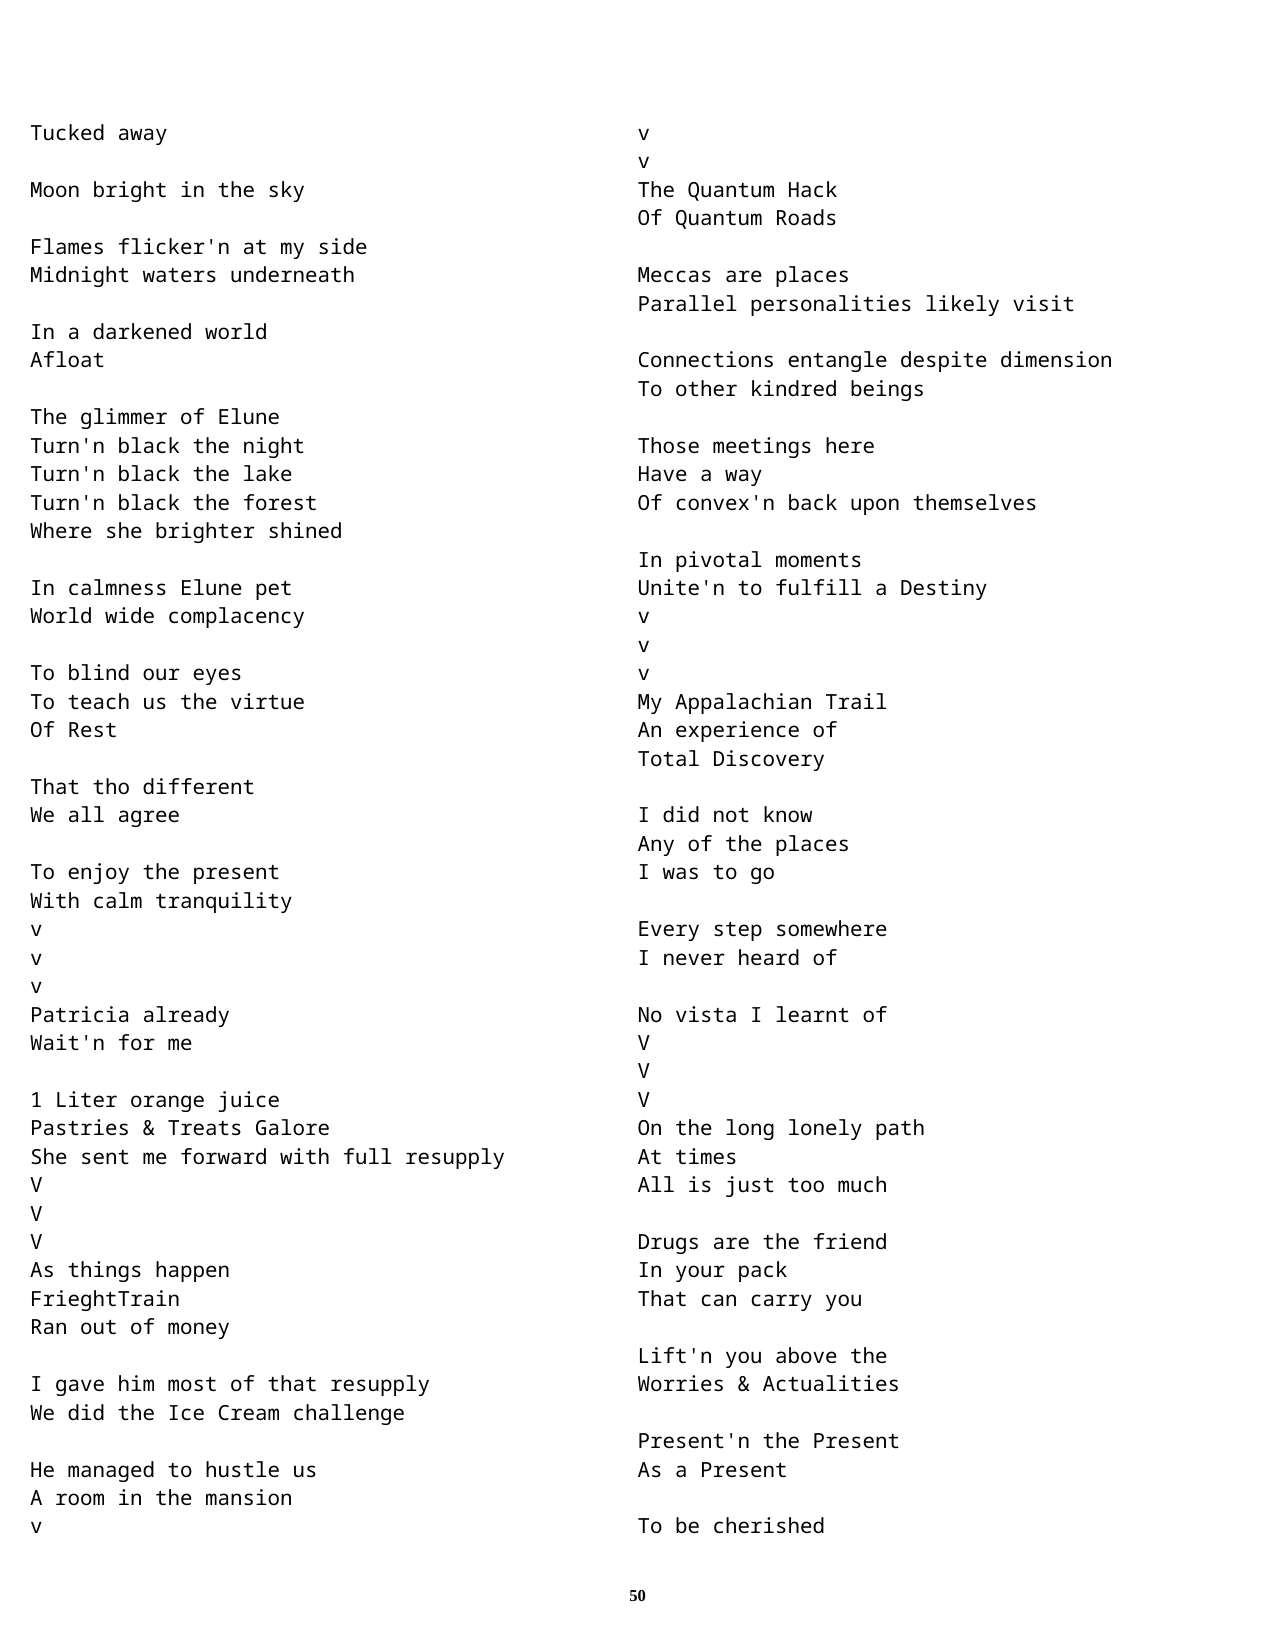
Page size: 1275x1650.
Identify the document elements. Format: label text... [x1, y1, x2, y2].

text To blind our eyes [30, 658, 637, 687]
text Afloat [30, 346, 637, 374]
text Moon bright in the sky [30, 175, 637, 203]
text V [30, 1199, 637, 1227]
text In your pack [637, 1256, 1245, 1284]
text v [30, 943, 637, 971]
text We all agree [30, 801, 637, 829]
text He managed to hustle us [30, 1455, 637, 1483]
text v [30, 1512, 637, 1540]
text Ran out of money [30, 1312, 637, 1341]
text Lift'n you above the [637, 1341, 1245, 1369]
text v [30, 914, 637, 943]
text Midnight waters underneath [30, 260, 637, 289]
text To be cherished [637, 1512, 1245, 1540]
text Turn'n black the night [30, 431, 637, 459]
text I was to go [637, 857, 1245, 886]
text No vista I learnt of [637, 1000, 1245, 1028]
text v [637, 630, 1245, 658]
text Turn'n black the lake [30, 459, 637, 488]
text v [637, 147, 1245, 175]
text v [637, 602, 1245, 630]
text I never heard of [637, 943, 1245, 971]
text The Quantum Hack [637, 175, 1245, 203]
text Every step somewhere [637, 914, 1245, 943]
text The glimmer of Elune [30, 402, 637, 431]
text Flames flicker'n at my side [30, 232, 637, 260]
text Of convex'n back upon themselves [637, 488, 1245, 516]
text We did the Ice Cream challenge [30, 1398, 637, 1426]
text Patricia already [30, 1000, 637, 1028]
text Of Rest [30, 715, 637, 744]
text Unite'n to fulfill a Destiny [637, 573, 1245, 602]
text Have a way [637, 459, 1245, 488]
text That tho different [30, 772, 637, 801]
text To enjoy the present [30, 857, 637, 886]
text As a Present [637, 1455, 1245, 1483]
text I did not know [637, 801, 1245, 829]
text Tucked away [30, 118, 637, 147]
text v [637, 118, 1245, 147]
text Worries & Actualities [637, 1369, 1245, 1398]
text That can carry you [637, 1284, 1245, 1312]
text V [637, 1085, 1245, 1113]
text A room in the mansion [30, 1483, 637, 1512]
text In a darkened world [30, 317, 637, 346]
text To other kindred beings [637, 374, 1245, 402]
text v [637, 658, 1245, 687]
text Connections entangle despite dimension [637, 346, 1245, 374]
text In pivotal moments [637, 545, 1245, 573]
text An experience of [637, 715, 1245, 744]
text Wait'n for me [30, 1028, 637, 1057]
text Present'n the Present [637, 1426, 1245, 1455]
text Of Quantum Roads [637, 203, 1245, 232]
text With calm tranquility [30, 886, 637, 914]
text 1 Liter orange juice [30, 1085, 637, 1113]
text V [637, 1028, 1245, 1057]
text At times [637, 1142, 1245, 1170]
text Total Discovery [637, 744, 1245, 772]
text Drugs are the friend [637, 1227, 1245, 1256]
text I gave him most of that resupply [30, 1369, 637, 1398]
text As things happen [30, 1256, 637, 1284]
text Meccas are places [637, 260, 1245, 289]
text She sent me forward with full resupply [30, 1142, 637, 1170]
text All is just too much [637, 1170, 1245, 1199]
text FrieghtTrain [30, 1284, 637, 1312]
text World wide complacency [30, 602, 637, 630]
text V [30, 1227, 637, 1256]
text To teach us the virtue [30, 687, 637, 715]
text V [30, 1170, 637, 1199]
text My Appalachian Trail [637, 687, 1245, 715]
text Turn'n black the forest [30, 488, 637, 516]
text V [637, 1057, 1245, 1085]
text Parallel personalities likely visit [637, 289, 1245, 317]
text In calmness Elune pet [30, 573, 637, 602]
text Where she brighter shined [30, 516, 637, 545]
text Those meetings here [637, 431, 1245, 459]
text On the long lonely path [637, 1113, 1245, 1142]
text Pastries & Treats Galore [30, 1113, 637, 1142]
text v [30, 971, 637, 1000]
text Any of the places [637, 829, 1245, 857]
